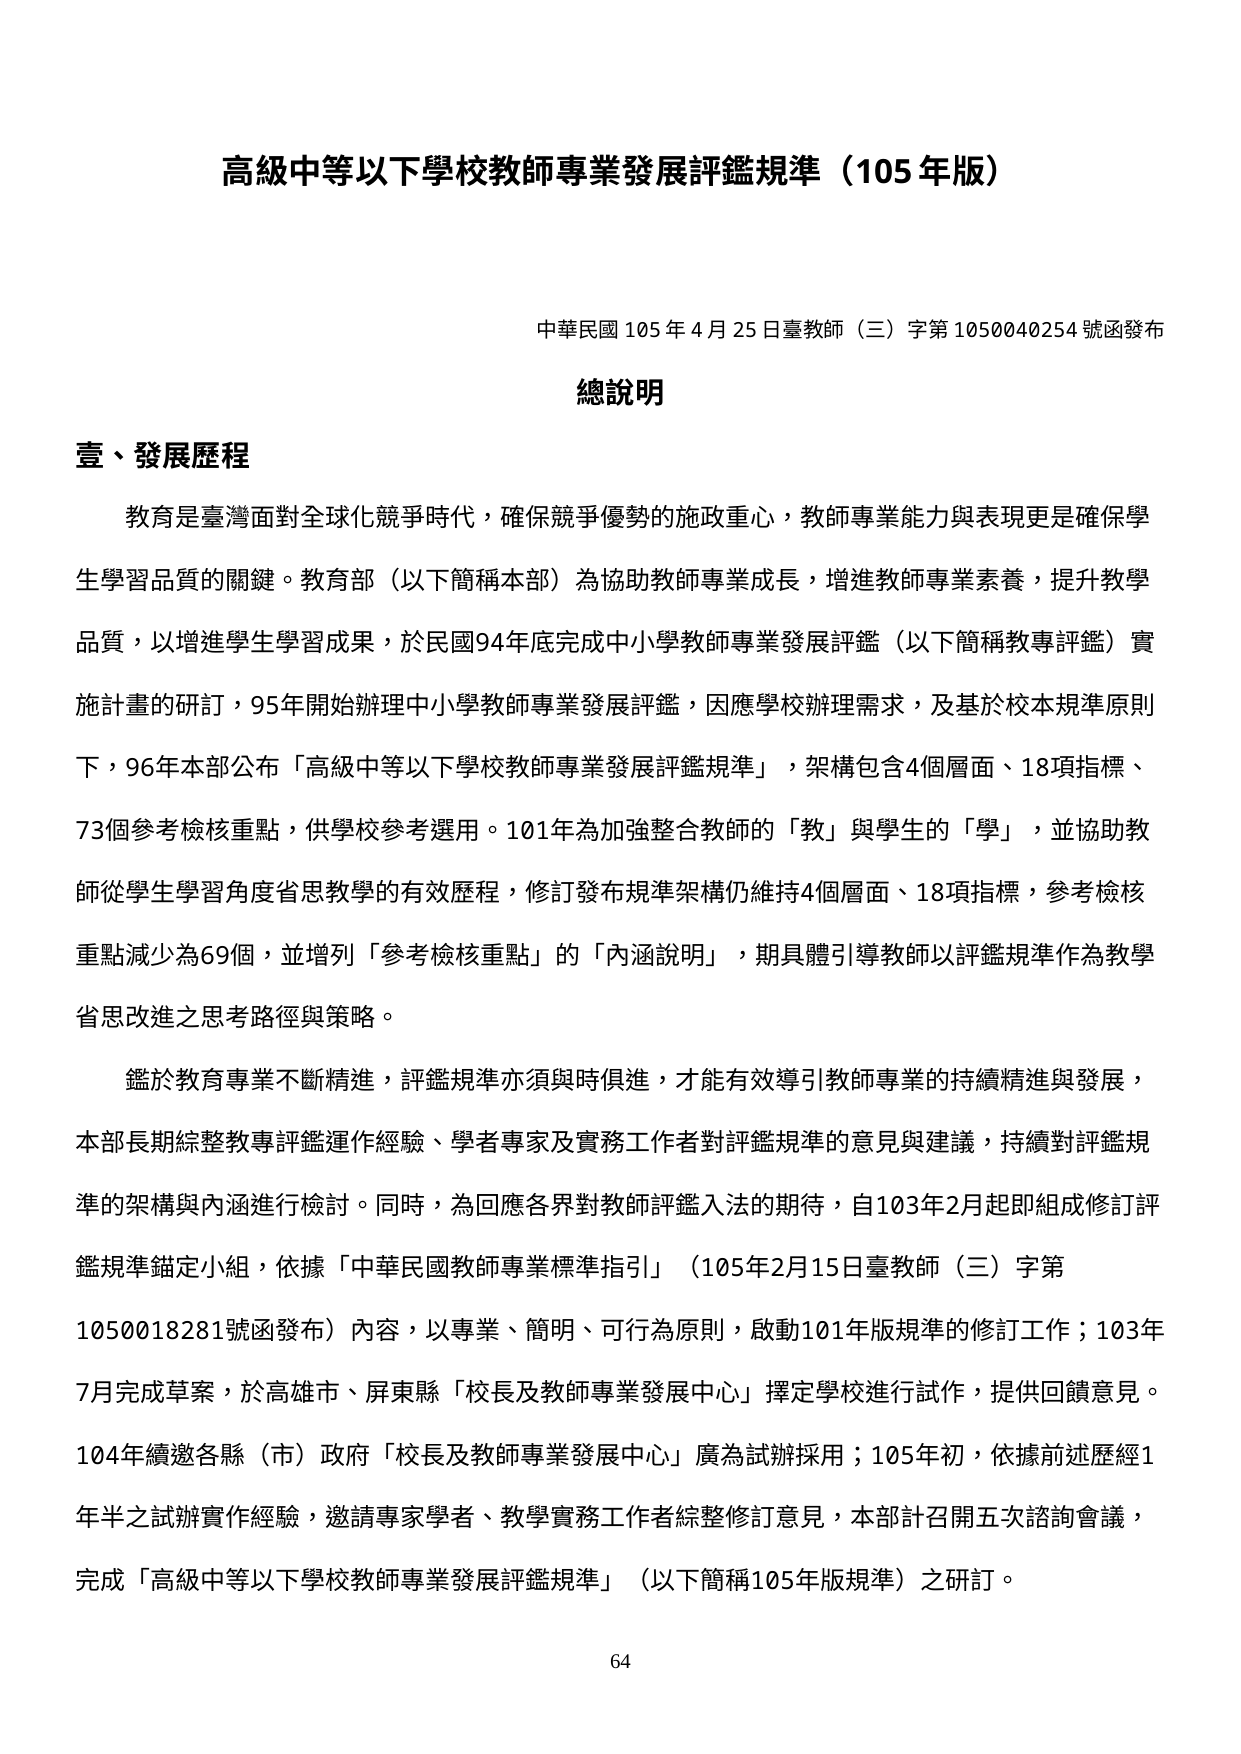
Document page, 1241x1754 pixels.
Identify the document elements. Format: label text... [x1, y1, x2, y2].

text 總說明 [75, 349, 1165, 412]
subtitle 高級中等以下學校教師專業發展評鑑規準（105年版） [75, 127, 1165, 190]
text 鑑於教育專業不斷精進，評鑑規準亦須與時俱進，才能有效導引教師專業的持續精進與發展，本部長期綜整教專評鑑運作經驗、學者專家及實務工作者對評鑑規準的意見與建議，持續對評鑑規準的架構與內涵進行檢討。同時，為回應各界對教師評鑑入法的期待，自103年2月起即組成修訂評鑑規準錨定小組，依據「中華民國教師專業標準指引」（105年2月15日臺教師（三）字第1050018281號函發布）內容，以專業、簡明、可行為原則，啟動101年版規準的修訂工作；103年7月完成草案，於高雄市、屏東縣「校長及教師專業發展中心」擇定學校進行試作，提供回饋意見。104年續邀各縣（市）政府「校長及教師專業發展中心」廣為試辦採用；105年初，依據前述歷經1年半之試辦實作經驗，邀請專家學者、教學實務工作者綜整修訂意見，本部計召開五次諮詢會議，完成「高級中等以下學校教師專業發展評鑑規準」（以下簡稱105年版規準）之研訂。 [75, 1037, 1165, 1599]
text 中華民國105年4月25日臺教師（三）字第1050040254號函發布 [75, 287, 1165, 349]
text 教育是臺灣面對全球化競爭時代，確保競爭優勢的施政重心，教師專業能力與表現更是確保學生學習品質的關鍵。教育部（以下簡稱本部）為協助教師專業成長，增進教師專業素養，提升教學品質，以增進學生學習成果，於民國94年底完成中小學教師專業發展評鑑（以下簡稱教專評鑑）實施計畫的研訂，95年開始辦理中小學教師專業發展評鑑，因應學校辦理需求，及基於校本規準原則下，96年本部公布「高級中等以下學校教師專業發展評鑑規準」，架構包含4個層面、18項指標、73個參考檢核重點，供學校參考選用。101年為加強整合教師的「教」與學生的「學」，並協助教師從學生學習角度省思教學的有效歷程，修訂發布規準架構仍維持4個層面、18項指標，參考檢核重點減少為69個，並增列「參考檢核重點」的「內涵說明」，期具體引導教師以評鑑規準作為教學省思改進之思考路徑與策略。 [75, 474, 1165, 1037]
text 壹、發展歷程 [75, 412, 1165, 474]
